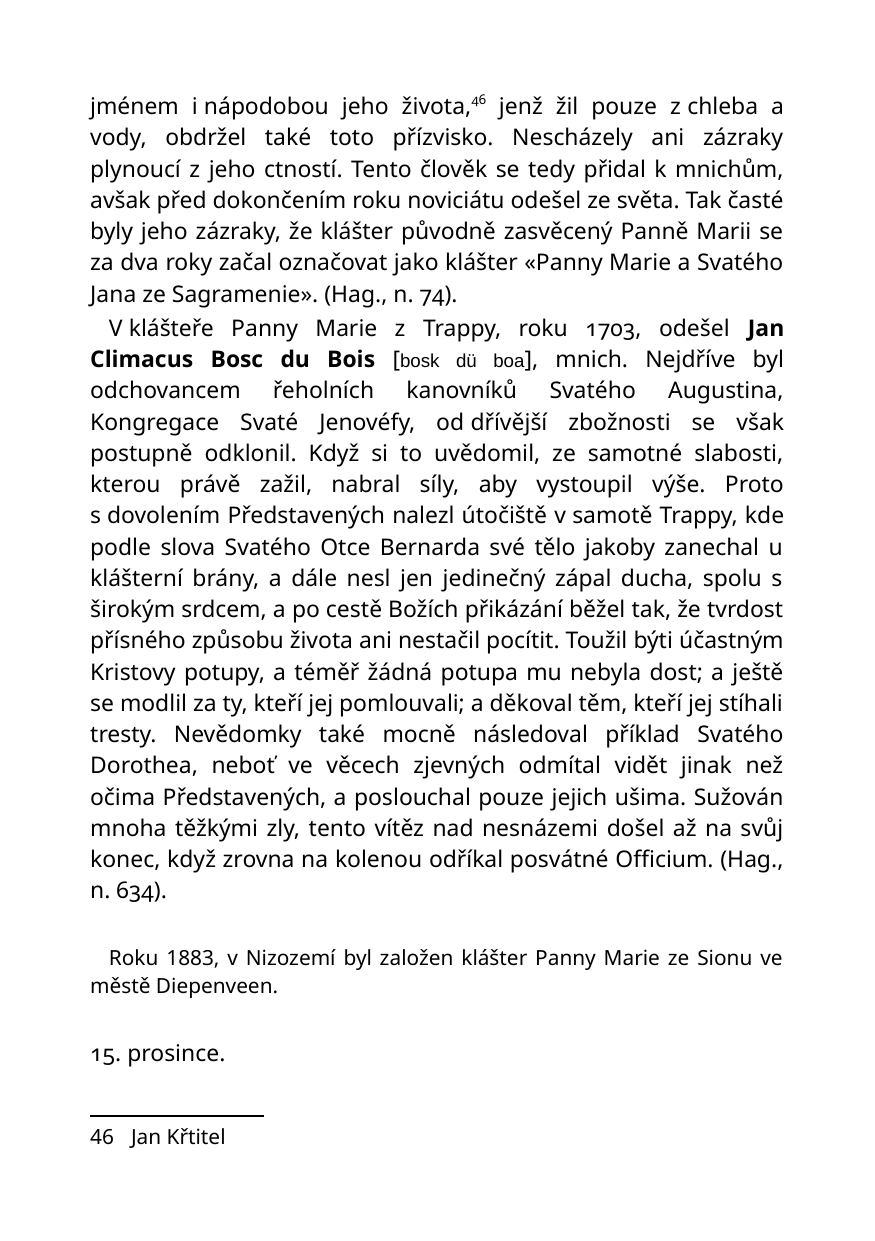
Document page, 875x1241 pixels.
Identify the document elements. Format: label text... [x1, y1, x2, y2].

text Roku 1883, v Nizozemí byl založen klášter Panny Marie ze Sionu ve městě Diepenveen. [90, 943, 784, 1000]
text V klášteře Panny Marie z Trappy, roku 1703, odešel Jan Climacus Bosc du Bois [bosk dü boa], mnich. Nejdříve byl odchovancem řeholních kanovníků Svatého Augustina, Kongregace Svaté Jenovéfy, od dřívější zbožnosti se však postupně odklonil. Když si to uvědomil, ze samotné slabosti, kterou právě zažil, nabral síly, aby vystoupil výše. Proto s dovolením Představených nalezl útočiště v samotě Trappy, kde podle slova Svatého Otce Bernarda své tělo jakoby zanechal u klášterní brány, a dále nesl jen jedinečný zápal ducha, spolu s širokým srdcem, a po cestě Božích přikázání běžel tak, že tvrdost přísného způsobu života ani nestačil pocítit. Toužil býti účastným Kristovy potupy, a téměř žádná potupa mu nebyla dost; a ještě se modlil za ty, kteří jej pomlouvali; a děkoval těm, kteří jej stíhali tresty. Nevědomky také mocně následoval příklad Svatého Dorothea, neboť ve věcech zjevných odmítal vidět jinak než očima Představených, a poslouchal pouze jejich ušima. Sužován mnoha těžkými zly, tento vítěz nad nesnázemi došel až na svůj konec, když zrovna na kolenou odříkal posvátné Officium. (Hag., n. 634). [90, 312, 784, 906]
text jménem i nápodobou jeho života, jenž žil pouze z chleba a vody, obdržel také toto přízvisko. Nescházely ani zázraky plynoucí z jeho ctností. Tento člověk se tedy přidal k mnichům, avšak před dokončením roku noviciátu odešel ze světa. Tak časté byly jeho zázraky, že klášter původně zasvěcený Panně Marii se za dva roky začal označovat jako klášter «Panny Marie a Svatého Jana ze Sagramenie». (Hag., n. 74). [90, 90, 784, 309]
text 15. prosince. [90, 1037, 784, 1068]
text Jan Křtitel [90, 1122, 784, 1150]
